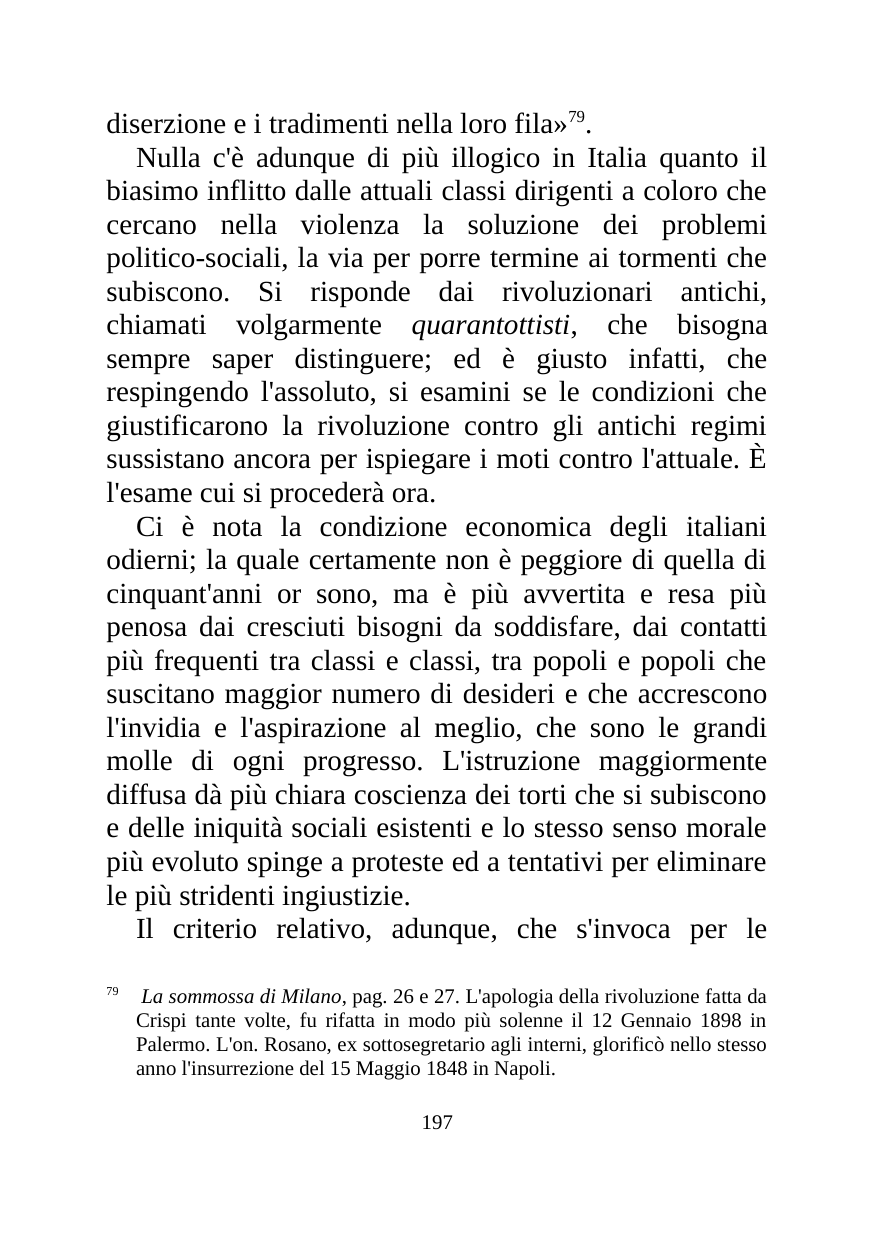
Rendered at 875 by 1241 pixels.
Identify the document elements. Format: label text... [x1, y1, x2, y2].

text Nulla c'è adunque di più illogico in Italia quanto il biasimo inflitto dalle attuali classi dirigenti a coloro che cercano nella violenza la soluzione dei problemi politico-sociali, la via per porre termine ai tormenti che subiscono. Si risponde dai rivoluzionari antichi, chiamati volgarmente quarantottisti, che bisogna sempre saper distinguere; ed è giusto infatti, che respingendo l'assoluto, si esamini se le condizioni che giustificarono la rivoluzione contro gli antichi regimi sussistano ancora per ispiegare i moti contro l'attuale. È l'esame cui si procederà ora. [106, 140, 768, 509]
text Ci è nota la condizione economica degli italiani odierni; la quale certamente non è peggiore di quella di cinquant'anni or sono, ma è più avvertita e resa più penosa dai cresciuti bisogni da soddisfare, dai contatti più frequenti tra classi e classi, tra popoli e popoli che suscitano maggior numero di desideri e che accrescono l'invidia e l'aspirazione al meglio, che sono le grandi molle di ogni progresso. L'istruzione maggiormente diffusa dà più chiara coscienza dei torti che si subiscono e delle iniquità sociali esistenti e lo stesso senso morale più evoluto spinge a proteste ed a tentativi per eliminare le più stridenti ingiustizie. [106, 509, 768, 911]
text diserzione e i tradimenti nella loro fila». [106, 106, 768, 140]
text Il criterio relativo, adunque, che s'invoca per le [106, 911, 768, 945]
text La sommossa di Milano, pag. 26 e 27. L'apologia della rivoluzione fatta da Crispi tante volte, fu rifatta in modo più solenne il 12 Gennaio 1898 in Palermo. L'on. Rosano, ex sottosegretario agli interni, glorificò nello stesso anno l'insurrezione del 15 Maggio 1848 in Napoli. [106, 984, 768, 1080]
